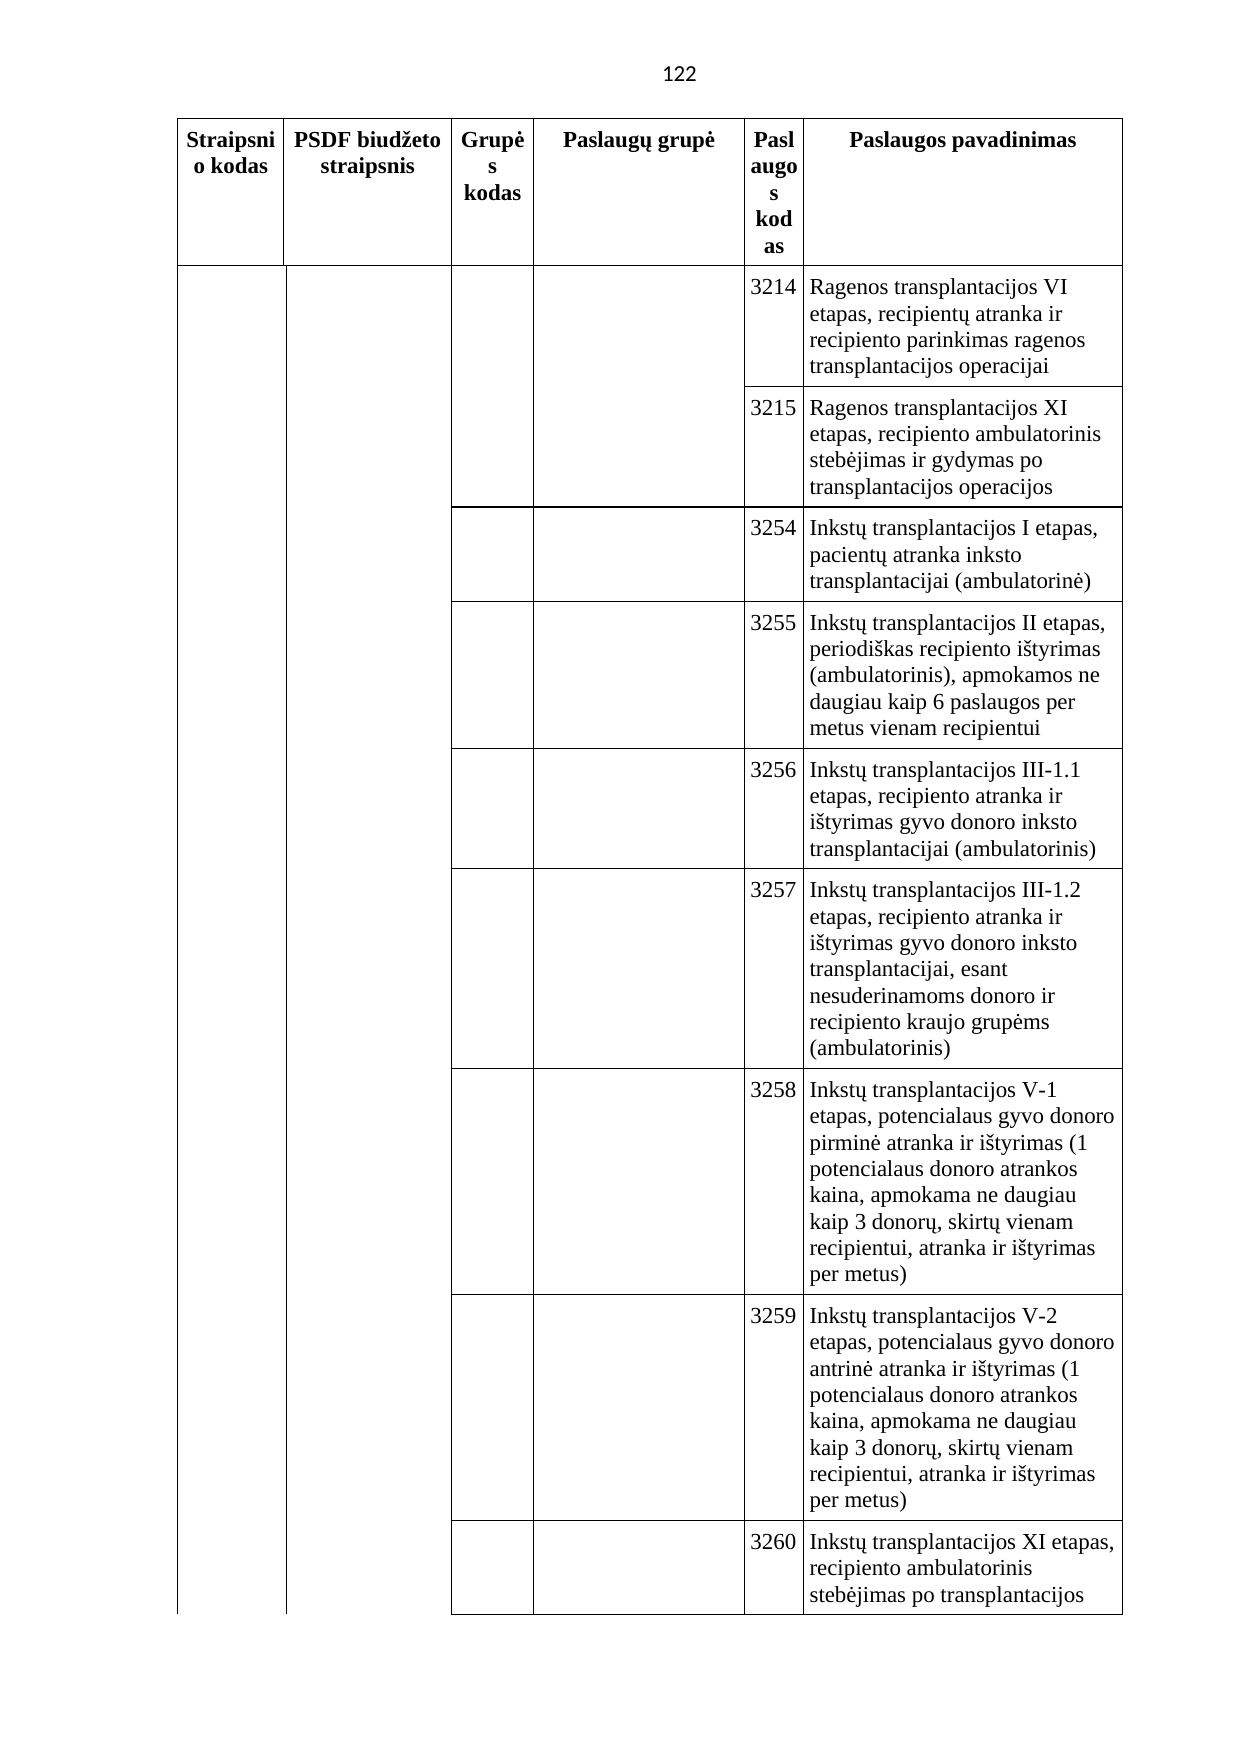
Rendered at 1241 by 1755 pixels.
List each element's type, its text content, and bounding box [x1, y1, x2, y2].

table_cell [287, 1520, 451, 1614]
table_cell [452, 508, 533, 601]
table_cell [534, 508, 744, 601]
table_cell [287, 1294, 451, 1520]
table_cell [287, 1068, 451, 1294]
table_header Grupės kodas [452, 119, 533, 265]
table_cell Inkstų transplantacijos XI etapas, recipiento ambulatorinis stebėjimas po transplantacijos [804, 1521, 1122, 1614]
table_cell [178, 386, 286, 506]
table_cell 3255 [745, 602, 803, 748]
table_cell Inkstų transplantacijos V-1 etapas, potencialaus gyvo donoro pirminė atranka ir ištyrimas (1 potencialaus donoro atrankos kaina, apmokama ne daugiau kaip 3 donorų, skirtų vienam recipientui, atranka ir ištyrimas per metus) [804, 1069, 1122, 1294]
table_cell 3254 [745, 508, 803, 601]
table_cell Inkstų transplantacijos III-1.2 etapas, recipiento atranka ir ištyrimas gyvo donoro inksto transplantacijai, esant nesuderinamoms donoro ir recipiento kraujo grupėms (ambulatorinis) [804, 869, 1122, 1068]
table_cell [452, 1521, 533, 1614]
table_cell [452, 602, 533, 748]
table_cell Ragenos transplantacijos VI etapas, recipientų atranka ir recipiento parinkimas ragenos transplantacijos operacijai [804, 266, 1122, 386]
table_cell [534, 1069, 744, 1294]
table_cell [287, 506, 451, 601]
table_cell Inkstų transplantacijos I etapas, pacientų atranka inksto transplantacijai (ambulatorinė) [804, 508, 1122, 601]
table_cell [178, 266, 286, 386]
table_cell [178, 1294, 286, 1520]
table_cell [452, 869, 533, 1068]
table_cell [178, 748, 286, 868]
table_header Paslaugos kodas [745, 119, 803, 265]
table_cell [452, 1295, 533, 1520]
table_cell [178, 868, 286, 1068]
table_cell Inkstų transplantacijos III-1.1 etapas, recipiento atranka ir ištyrimas gyvo donoro inksto transplantacijai (ambulatorinis) [804, 749, 1122, 868]
table_cell [178, 601, 286, 748]
table_cell Inkstų transplantacijos II etapas, periodiškas recipiento ištyrimas (ambulatorinis), apmokamos ne daugiau kaip 6 paslaugos per metus vienam recipientui [804, 602, 1122, 748]
table_cell [287, 748, 451, 868]
table_cell [452, 1069, 533, 1294]
table_cell [178, 1068, 286, 1294]
table_cell [178, 1520, 286, 1614]
table_header PSDF biudžeto straipsnis [284, 119, 451, 265]
table_header Paslaugos pavadinimas [804, 119, 1122, 265]
table_cell [287, 601, 451, 748]
table_cell 3257 [745, 869, 803, 1068]
table_cell [534, 266, 744, 506]
table_cell [287, 266, 451, 386]
table_cell 3214 [745, 266, 803, 386]
table_cell 3215 [745, 387, 803, 506]
table_cell 3258 [745, 1069, 803, 1294]
table_cell [452, 266, 533, 506]
table_cell [534, 1521, 744, 1614]
table_cell [534, 749, 744, 868]
table_header Paslaugų grupė [534, 119, 744, 265]
table_cell 3256 [745, 749, 803, 868]
table_cell [534, 869, 744, 1068]
table_cell [534, 1295, 744, 1520]
table_cell [452, 749, 533, 868]
table_cell 3259 [745, 1295, 803, 1520]
table_cell [287, 386, 451, 506]
table_cell Ragenos transplantacijos XI etapas, recipiento ambulatorinis stebėjimas ir gydymas po transplantacijos operacijos [804, 387, 1122, 506]
table_cell 3260 [745, 1521, 803, 1614]
table_cell [287, 868, 451, 1068]
table_header Straipsnio kodas [178, 119, 283, 265]
table_cell [534, 602, 744, 748]
table_cell Inkstų transplantacijos V-2 etapas, potencialaus gyvo donoro antrinė atranka ir ištyrimas (1 potencialaus donoro atrankos kaina, apmokama ne daugiau kaip 3 donorų, skirtų vienam recipientui, atranka ir ištyrimas per metus) [804, 1295, 1122, 1520]
table_cell [178, 506, 286, 601]
